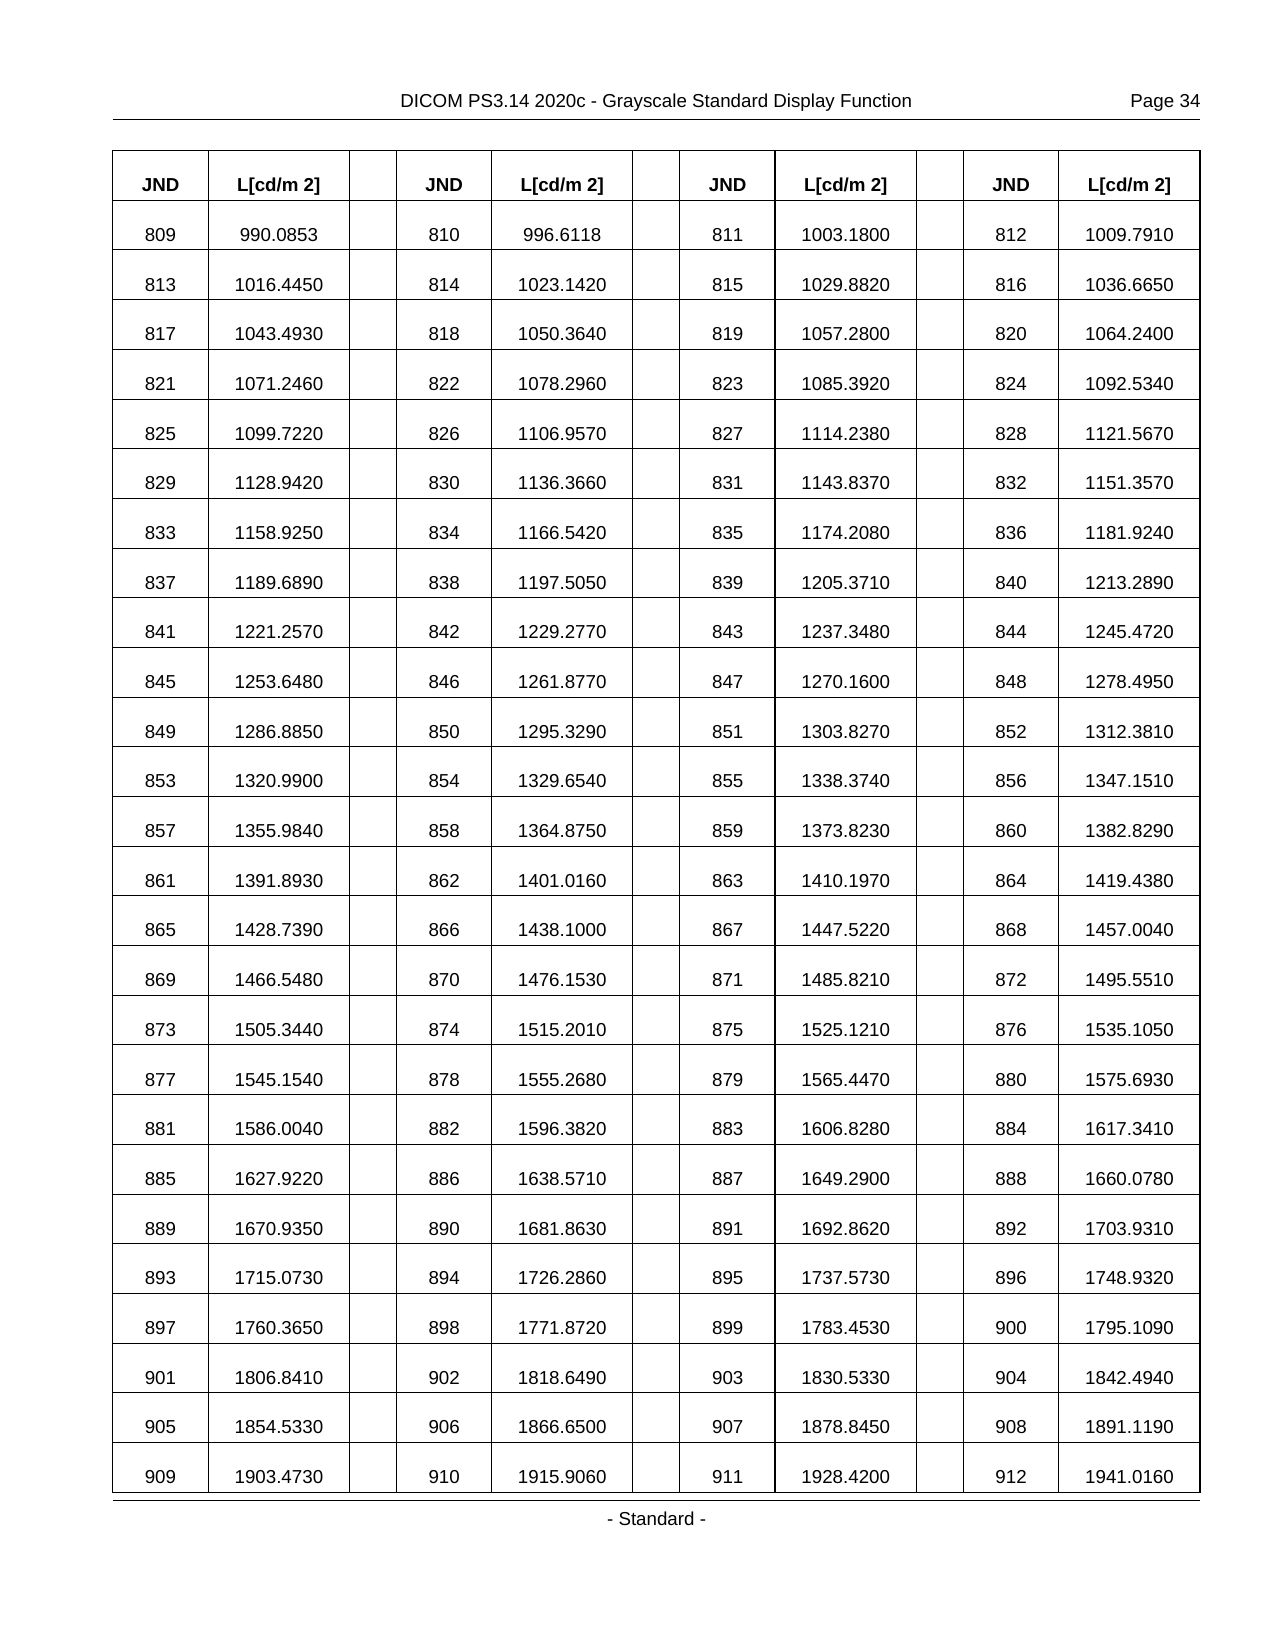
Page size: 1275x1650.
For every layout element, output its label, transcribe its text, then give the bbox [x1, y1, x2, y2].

table_cell 824 [964, 350, 1058, 398]
table_cell [633, 250, 679, 299]
table_cell [633, 996, 679, 1044]
table_cell 835 [680, 499, 774, 547]
table_cell [917, 896, 963, 945]
table_cell [350, 847, 396, 895]
table_cell 823 [680, 350, 774, 398]
table_cell [633, 1294, 679, 1342]
table_cell 867 [680, 896, 774, 945]
table_cell 1237.3480 [776, 598, 916, 647]
table_cell 1915.9060 [492, 1443, 632, 1492]
table_cell 1525.1210 [776, 996, 916, 1044]
table_cell 905 [113, 1393, 208, 1442]
table_cell 1197.5050 [492, 549, 632, 597]
table_cell 911 [680, 1443, 774, 1492]
table_cell 830 [397, 449, 491, 498]
table_cell [917, 300, 963, 349]
table_cell 825 [113, 400, 208, 448]
table_cell [350, 1344, 396, 1392]
table_cell [633, 847, 679, 895]
table_cell [350, 1294, 396, 1342]
table_header JND [964, 151, 1058, 200]
table_cell 1649.2900 [776, 1145, 916, 1193]
table_cell 819 [680, 300, 774, 349]
table_cell 1783.4530 [776, 1294, 916, 1342]
table_cell [350, 1195, 396, 1243]
table_cell 811 [680, 201, 774, 249]
table_cell 842 [397, 598, 491, 647]
table_cell [633, 1244, 679, 1293]
table_cell 1221.2570 [209, 598, 349, 647]
table_cell 1575.6930 [1059, 1045, 1199, 1094]
table_cell 1748.9320 [1059, 1244, 1199, 1293]
table_cell [350, 499, 396, 547]
table_cell 1009.7910 [1059, 201, 1199, 249]
table_cell 1029.8820 [776, 250, 916, 299]
table_cell 861 [113, 847, 208, 895]
table_cell 1476.1530 [492, 946, 632, 995]
table_cell 871 [680, 946, 774, 995]
table_cell [917, 1443, 963, 1492]
table_cell 859 [680, 797, 774, 846]
table_cell 904 [964, 1344, 1058, 1392]
table_cell 873 [113, 996, 208, 1044]
table_cell 886 [397, 1145, 491, 1193]
table_cell [917, 350, 963, 398]
table_cell 857 [113, 797, 208, 846]
table_cell [633, 1095, 679, 1144]
table_cell 1795.1090 [1059, 1294, 1199, 1342]
table_cell 847 [680, 648, 774, 697]
table_cell 1638.5710 [492, 1145, 632, 1193]
table_cell [350, 598, 396, 647]
table_cell 828 [964, 400, 1058, 448]
table_cell 1329.6540 [492, 747, 632, 796]
table_cell 1830.5330 [776, 1344, 916, 1392]
table_cell [917, 847, 963, 895]
table_cell 901 [113, 1344, 208, 1392]
table_cell 1064.2400 [1059, 300, 1199, 349]
table_header [350, 151, 396, 200]
table_cell 874 [397, 996, 491, 1044]
table_cell 877 [113, 1045, 208, 1094]
table_cell 1143.8370 [776, 449, 916, 498]
table_cell 1295.3290 [492, 698, 632, 746]
table_cell 1715.0730 [209, 1244, 349, 1293]
table_cell [917, 449, 963, 498]
table_cell [350, 996, 396, 1044]
table_cell 838 [397, 549, 491, 597]
table_cell 880 [964, 1045, 1058, 1094]
table_header JND [113, 151, 208, 200]
table_cell 903 [680, 1344, 774, 1392]
table_cell 815 [680, 250, 774, 299]
table_cell 1364.8750 [492, 797, 632, 846]
table_cell 1806.8410 [209, 1344, 349, 1392]
table_cell 990.0853 [209, 201, 349, 249]
table_cell 836 [964, 499, 1058, 547]
table_cell 831 [680, 449, 774, 498]
table_cell 908 [964, 1393, 1058, 1442]
table_cell 1535.1050 [1059, 996, 1199, 1044]
table_cell 884 [964, 1095, 1058, 1144]
table_cell 1842.4940 [1059, 1344, 1199, 1392]
table_cell 1617.3410 [1059, 1095, 1199, 1144]
table_cell 865 [113, 896, 208, 945]
table_cell 1136.3660 [492, 449, 632, 498]
table_cell 1057.2800 [776, 300, 916, 349]
table_cell [633, 201, 679, 249]
table_cell [633, 449, 679, 498]
table_cell 1410.1970 [776, 847, 916, 895]
table_cell 851 [680, 698, 774, 746]
table_cell 899 [680, 1294, 774, 1342]
table_cell 892 [964, 1195, 1058, 1243]
table_cell [633, 1045, 679, 1094]
table_cell 821 [113, 350, 208, 398]
table_cell 854 [397, 747, 491, 796]
table_cell 869 [113, 946, 208, 995]
table_cell 1189.6890 [209, 549, 349, 597]
table_cell [917, 1045, 963, 1094]
table_cell 1174.2080 [776, 499, 916, 547]
table_cell [633, 1443, 679, 1492]
table_cell 1382.8290 [1059, 797, 1199, 846]
table_cell 889 [113, 1195, 208, 1243]
table_cell [350, 1145, 396, 1193]
table_cell [633, 747, 679, 796]
table_cell 870 [397, 946, 491, 995]
table_cell [633, 499, 679, 547]
table_cell [917, 946, 963, 995]
table_cell 1312.3810 [1059, 698, 1199, 746]
table_cell 1092.5340 [1059, 350, 1199, 398]
table_cell 852 [964, 698, 1058, 746]
table_cell 872 [964, 946, 1058, 995]
table_cell 1114.2380 [776, 400, 916, 448]
table_cell [350, 1244, 396, 1293]
table_cell [917, 1145, 963, 1193]
table_cell [350, 1443, 396, 1492]
table_cell 816 [964, 250, 1058, 299]
table_cell 1003.1800 [776, 201, 916, 249]
table_cell 1166.5420 [492, 499, 632, 547]
table_cell 853 [113, 747, 208, 796]
table_cell [633, 598, 679, 647]
table_cell [917, 1244, 963, 1293]
table_header [633, 151, 679, 200]
table_cell [633, 1393, 679, 1442]
table_cell [633, 698, 679, 746]
table_cell 1457.0040 [1059, 896, 1199, 945]
table_cell 829 [113, 449, 208, 498]
table_cell 814 [397, 250, 491, 299]
table_cell 893 [113, 1244, 208, 1293]
table_cell [350, 250, 396, 299]
table_cell [917, 747, 963, 796]
table_cell [633, 1195, 679, 1243]
table_cell 1261.8770 [492, 648, 632, 697]
table_cell [917, 797, 963, 846]
table_cell 1627.9220 [209, 1145, 349, 1193]
table_cell 1128.9420 [209, 449, 349, 498]
table_cell [917, 598, 963, 647]
table_cell 1606.8280 [776, 1095, 916, 1144]
table_cell 844 [964, 598, 1058, 647]
table_cell 1903.4730 [209, 1443, 349, 1492]
table_cell 882 [397, 1095, 491, 1144]
table_cell 890 [397, 1195, 491, 1243]
table_cell [917, 201, 963, 249]
table_cell [633, 648, 679, 697]
table_cell 849 [113, 698, 208, 746]
table_cell 900 [964, 1294, 1058, 1342]
table_cell 888 [964, 1145, 1058, 1193]
table_cell [633, 400, 679, 448]
table_cell 855 [680, 747, 774, 796]
table_cell 858 [397, 797, 491, 846]
table_header JND [397, 151, 491, 200]
table_cell 887 [680, 1145, 774, 1193]
table_cell 1495.5510 [1059, 946, 1199, 995]
table_cell 1320.9900 [209, 747, 349, 796]
table_cell 1347.1510 [1059, 747, 1199, 796]
table_cell 1596.3820 [492, 1095, 632, 1144]
table_cell 833 [113, 499, 208, 547]
table_cell 866 [397, 896, 491, 945]
table_cell 1854.5330 [209, 1393, 349, 1442]
table_cell 1401.0160 [492, 847, 632, 895]
table_cell [633, 946, 679, 995]
table_cell [917, 648, 963, 697]
table_cell 817 [113, 300, 208, 349]
table_cell [633, 1344, 679, 1392]
table_cell 822 [397, 350, 491, 398]
table_cell 1213.2890 [1059, 549, 1199, 597]
table_cell 818 [397, 300, 491, 349]
table_cell 1078.2960 [492, 350, 632, 398]
table_cell 1692.8620 [776, 1195, 916, 1243]
table_cell [633, 797, 679, 846]
table_cell [917, 698, 963, 746]
table_cell 1485.8210 [776, 946, 916, 995]
table_cell [350, 449, 396, 498]
table_cell [350, 797, 396, 846]
table_cell 898 [397, 1294, 491, 1342]
table_cell 868 [964, 896, 1058, 945]
table_cell 1205.3710 [776, 549, 916, 597]
table_cell 843 [680, 598, 774, 647]
table_cell 860 [964, 797, 1058, 846]
table_cell [633, 896, 679, 945]
table_cell 1229.2770 [492, 598, 632, 647]
table_cell 864 [964, 847, 1058, 895]
table_cell 1121.5670 [1059, 400, 1199, 448]
table_cell 848 [964, 648, 1058, 697]
table_cell 862 [397, 847, 491, 895]
table_cell 1545.1540 [209, 1045, 349, 1094]
table_cell 856 [964, 747, 1058, 796]
table_cell [917, 1095, 963, 1144]
table_cell [350, 1095, 396, 1144]
table_cell [917, 400, 963, 448]
table_cell 1941.0160 [1059, 1443, 1199, 1492]
table_cell [350, 698, 396, 746]
table_cell 850 [397, 698, 491, 746]
table_cell 895 [680, 1244, 774, 1293]
table_cell [350, 350, 396, 398]
table_cell 1158.9250 [209, 499, 349, 547]
table_cell 1726.2860 [492, 1244, 632, 1293]
table_cell 1253.6480 [209, 648, 349, 697]
table_cell 881 [113, 1095, 208, 1144]
table_cell 996.6118 [492, 201, 632, 249]
table_cell [350, 946, 396, 995]
table_cell 875 [680, 996, 774, 1044]
table_cell [917, 1294, 963, 1342]
table_cell 906 [397, 1393, 491, 1442]
table_cell [633, 549, 679, 597]
table_cell [917, 549, 963, 597]
table_cell [917, 996, 963, 1044]
table_cell 878 [397, 1045, 491, 1094]
table_header L[cd/m 2] [776, 151, 916, 200]
table_cell 1703.9310 [1059, 1195, 1199, 1243]
table_cell 1023.1420 [492, 250, 632, 299]
table_cell 841 [113, 598, 208, 647]
table_cell [350, 300, 396, 349]
table_cell 1771.8720 [492, 1294, 632, 1342]
table_cell [917, 1195, 963, 1243]
table_cell [917, 250, 963, 299]
table_cell 1515.2010 [492, 996, 632, 1044]
table_cell 1438.1000 [492, 896, 632, 945]
table_header L[cd/m 2] [209, 151, 349, 200]
table_cell 834 [397, 499, 491, 547]
table_cell 1050.3640 [492, 300, 632, 349]
table_cell [633, 350, 679, 398]
table_cell [633, 1145, 679, 1193]
table_cell 1099.7220 [209, 400, 349, 448]
table_cell [633, 300, 679, 349]
table_cell 909 [113, 1443, 208, 1492]
table_cell 1737.5730 [776, 1244, 916, 1293]
table_cell 839 [680, 549, 774, 597]
table_cell 1355.9840 [209, 797, 349, 846]
table_cell 876 [964, 996, 1058, 1044]
table_cell 896 [964, 1244, 1058, 1293]
table_cell 826 [397, 400, 491, 448]
table_cell 1151.3570 [1059, 449, 1199, 498]
table_cell 1419.4380 [1059, 847, 1199, 895]
table_cell 1660.0780 [1059, 1145, 1199, 1193]
table_cell 894 [397, 1244, 491, 1293]
table_cell [917, 1344, 963, 1392]
table_cell 1338.3740 [776, 747, 916, 796]
table_cell 907 [680, 1393, 774, 1442]
table_cell 1278.4950 [1059, 648, 1199, 697]
table_cell 1505.3440 [209, 996, 349, 1044]
table_cell 846 [397, 648, 491, 697]
table_cell 813 [113, 250, 208, 299]
table_header JND [680, 151, 774, 200]
table_cell 1447.5220 [776, 896, 916, 945]
table_cell 910 [397, 1443, 491, 1492]
table_cell 891 [680, 1195, 774, 1243]
table_cell [350, 549, 396, 597]
table_cell 1428.7390 [209, 896, 349, 945]
table_cell 832 [964, 449, 1058, 498]
table_cell 1681.8630 [492, 1195, 632, 1243]
table_cell 1071.2460 [209, 350, 349, 398]
table_cell 1760.3650 [209, 1294, 349, 1342]
table_cell 1286.8850 [209, 698, 349, 746]
table_cell 1036.6650 [1059, 250, 1199, 299]
table_header L[cd/m 2] [492, 151, 632, 200]
table_cell 1016.4450 [209, 250, 349, 299]
table_cell 810 [397, 201, 491, 249]
table_cell 1565.4470 [776, 1045, 916, 1094]
table_cell 1245.4720 [1059, 598, 1199, 647]
table_cell [917, 1393, 963, 1442]
table_cell 1866.6500 [492, 1393, 632, 1442]
table_cell 1270.1600 [776, 648, 916, 697]
table_cell 879 [680, 1045, 774, 1094]
table_cell 812 [964, 201, 1058, 249]
table_cell [350, 1045, 396, 1094]
table_cell [350, 747, 396, 796]
table_cell [350, 1393, 396, 1442]
table_cell 1391.8930 [209, 847, 349, 895]
table_header [917, 151, 963, 200]
table_cell 1818.6490 [492, 1344, 632, 1392]
table_cell 863 [680, 847, 774, 895]
table_cell 897 [113, 1294, 208, 1342]
table_cell 809 [113, 201, 208, 249]
table_cell 1043.4930 [209, 300, 349, 349]
table_cell 1878.8450 [776, 1393, 916, 1442]
table_cell 1928.4200 [776, 1443, 916, 1492]
table_cell [350, 201, 396, 249]
table_cell 1891.1190 [1059, 1393, 1199, 1442]
table_cell 1106.9570 [492, 400, 632, 448]
table_cell 902 [397, 1344, 491, 1392]
table_cell 1586.0040 [209, 1095, 349, 1144]
table_cell 845 [113, 648, 208, 697]
table_cell 883 [680, 1095, 774, 1144]
table_cell 837 [113, 549, 208, 597]
table_cell 885 [113, 1145, 208, 1193]
table_cell [917, 499, 963, 547]
table_cell 1466.5480 [209, 946, 349, 995]
table_cell 1555.2680 [492, 1045, 632, 1094]
table_cell 840 [964, 549, 1058, 597]
table_cell 1373.8230 [776, 797, 916, 846]
table_cell 912 [964, 1443, 1058, 1492]
table_cell 1181.9240 [1059, 499, 1199, 547]
table_cell 820 [964, 300, 1058, 349]
table_cell [350, 896, 396, 945]
table_cell [350, 648, 396, 697]
table_header L[cd/m 2] [1059, 151, 1199, 200]
table_cell 1303.8270 [776, 698, 916, 746]
table_cell 827 [680, 400, 774, 448]
table_cell [350, 400, 396, 448]
table_cell 1670.9350 [209, 1195, 349, 1243]
table_cell 1085.3920 [776, 350, 916, 398]
